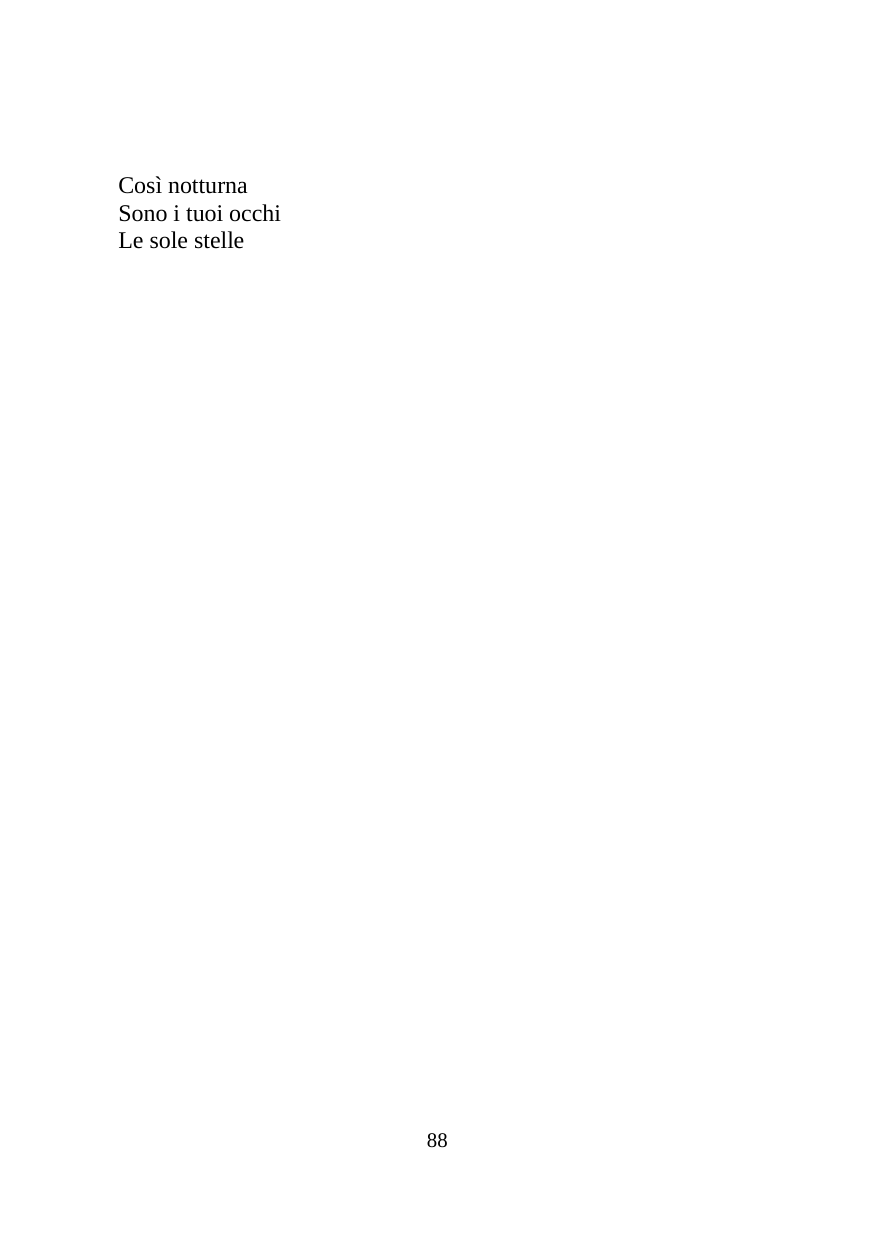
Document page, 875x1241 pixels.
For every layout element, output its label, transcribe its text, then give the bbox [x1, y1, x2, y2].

text Le sole stelle [88, 227, 786, 254]
text Sono i tuoi occhi [88, 199, 786, 227]
text Così notturna [88, 171, 786, 199]
